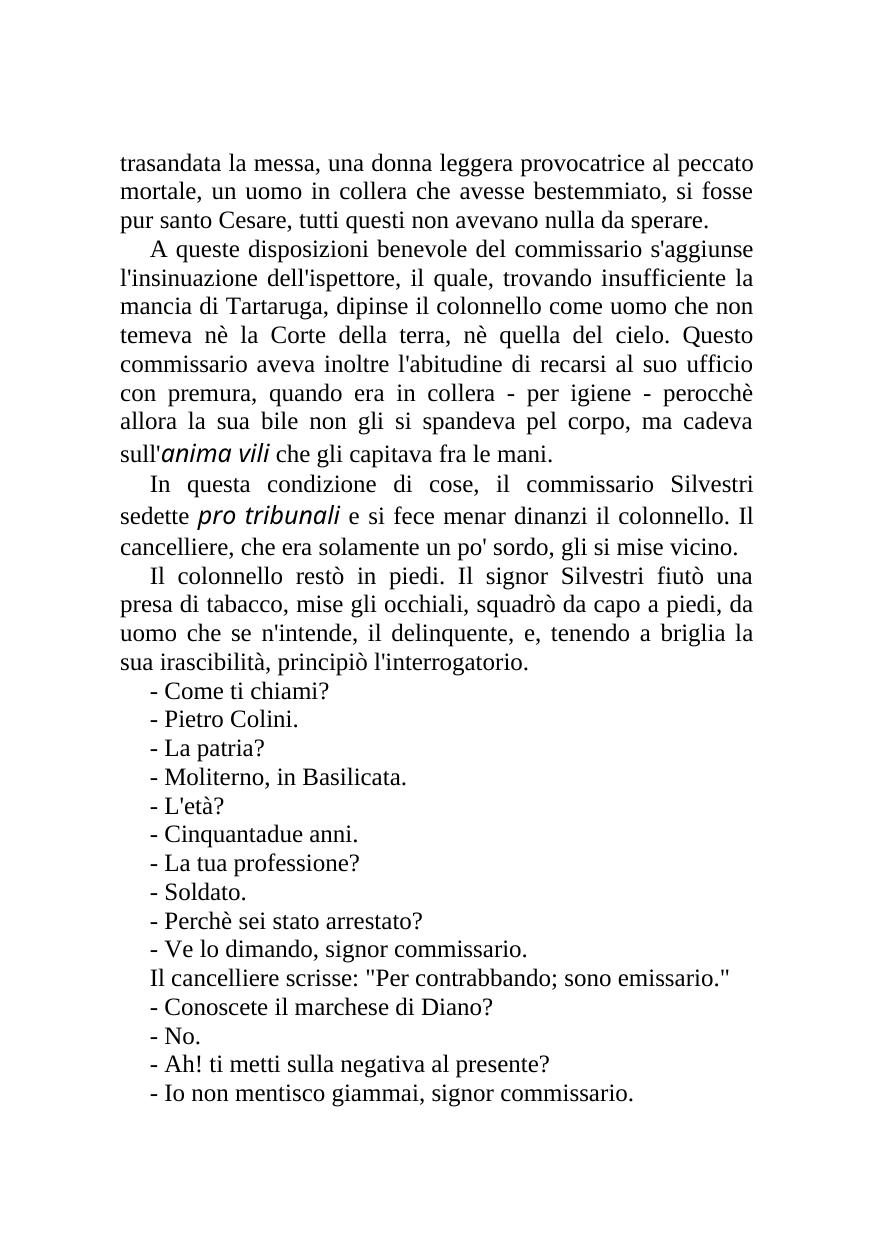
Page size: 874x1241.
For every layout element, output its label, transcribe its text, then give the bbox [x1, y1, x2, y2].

text - Ah! ti metti sulla negativa al presente? [120, 1049, 754, 1078]
text - No. [120, 1021, 754, 1049]
text A queste disposizioni benevole del commissario s'aggiunse l'insinuazione dell'ispettore, il quale, trovando insufficiente la mancia di Tartaruga, dipinse il colonnello come uomo che non temeva nè la Corte della terra, nè quella del cielo. Questo commissario aveva inoltre l'abitudine di recarsi al suo ufficio con premura, quando era in collera - per igiene - perocchè allora la sua bile non gli si spandeva pel corpo, ma cadeva sull'anima vili che gli capitava fra le mani. [120, 234, 754, 469]
text - Ve lo dimando, signor commissario. [120, 934, 754, 963]
text - Io non mentisco giammai, signor commissario. [120, 1078, 754, 1107]
text - L'età? [120, 791, 754, 819]
text - La patria? [120, 733, 754, 762]
text - Moliterno, in Basilicata. [120, 762, 754, 791]
text - Pietro Colini. [120, 704, 754, 733]
text Il cancelliere scrisse: "Per contrabbando; sono emissario." [120, 963, 754, 992]
text - Perchè sei stato arrestato? [120, 906, 754, 934]
text Il colonnello restò in piedi. Il signor Silvestri fiutò una presa di tabacco, mise gli occhiali, squadrò da capo a piedi, da uomo che se n'intende, il delinquente, e, tenendo a briglia la sua irascibilità, principiò l'interrogatorio. [120, 561, 754, 676]
text In questa condizione di cose, il commissario Silvestri sedette pro tribunali e si fece menar dinanzi il colonnello. Il cancelliere, che era solamente un po' sordo, gli si mise vicino. [120, 469, 754, 561]
text - Soldato. [120, 877, 754, 906]
text - Cinquantadue anni. [120, 819, 754, 848]
text - Come ti chiami? [120, 676, 754, 704]
text - Conoscete il marchese di Diano? [120, 992, 754, 1021]
text trasandata la messa, una donna leggera provocatrice al peccato mortale, un uomo in collera che avesse bestemmiato, si fosse pur santo Cesare, tutti questi non avevano nulla da sperare. [120, 148, 754, 234]
text - La tua professione? [120, 848, 754, 877]
